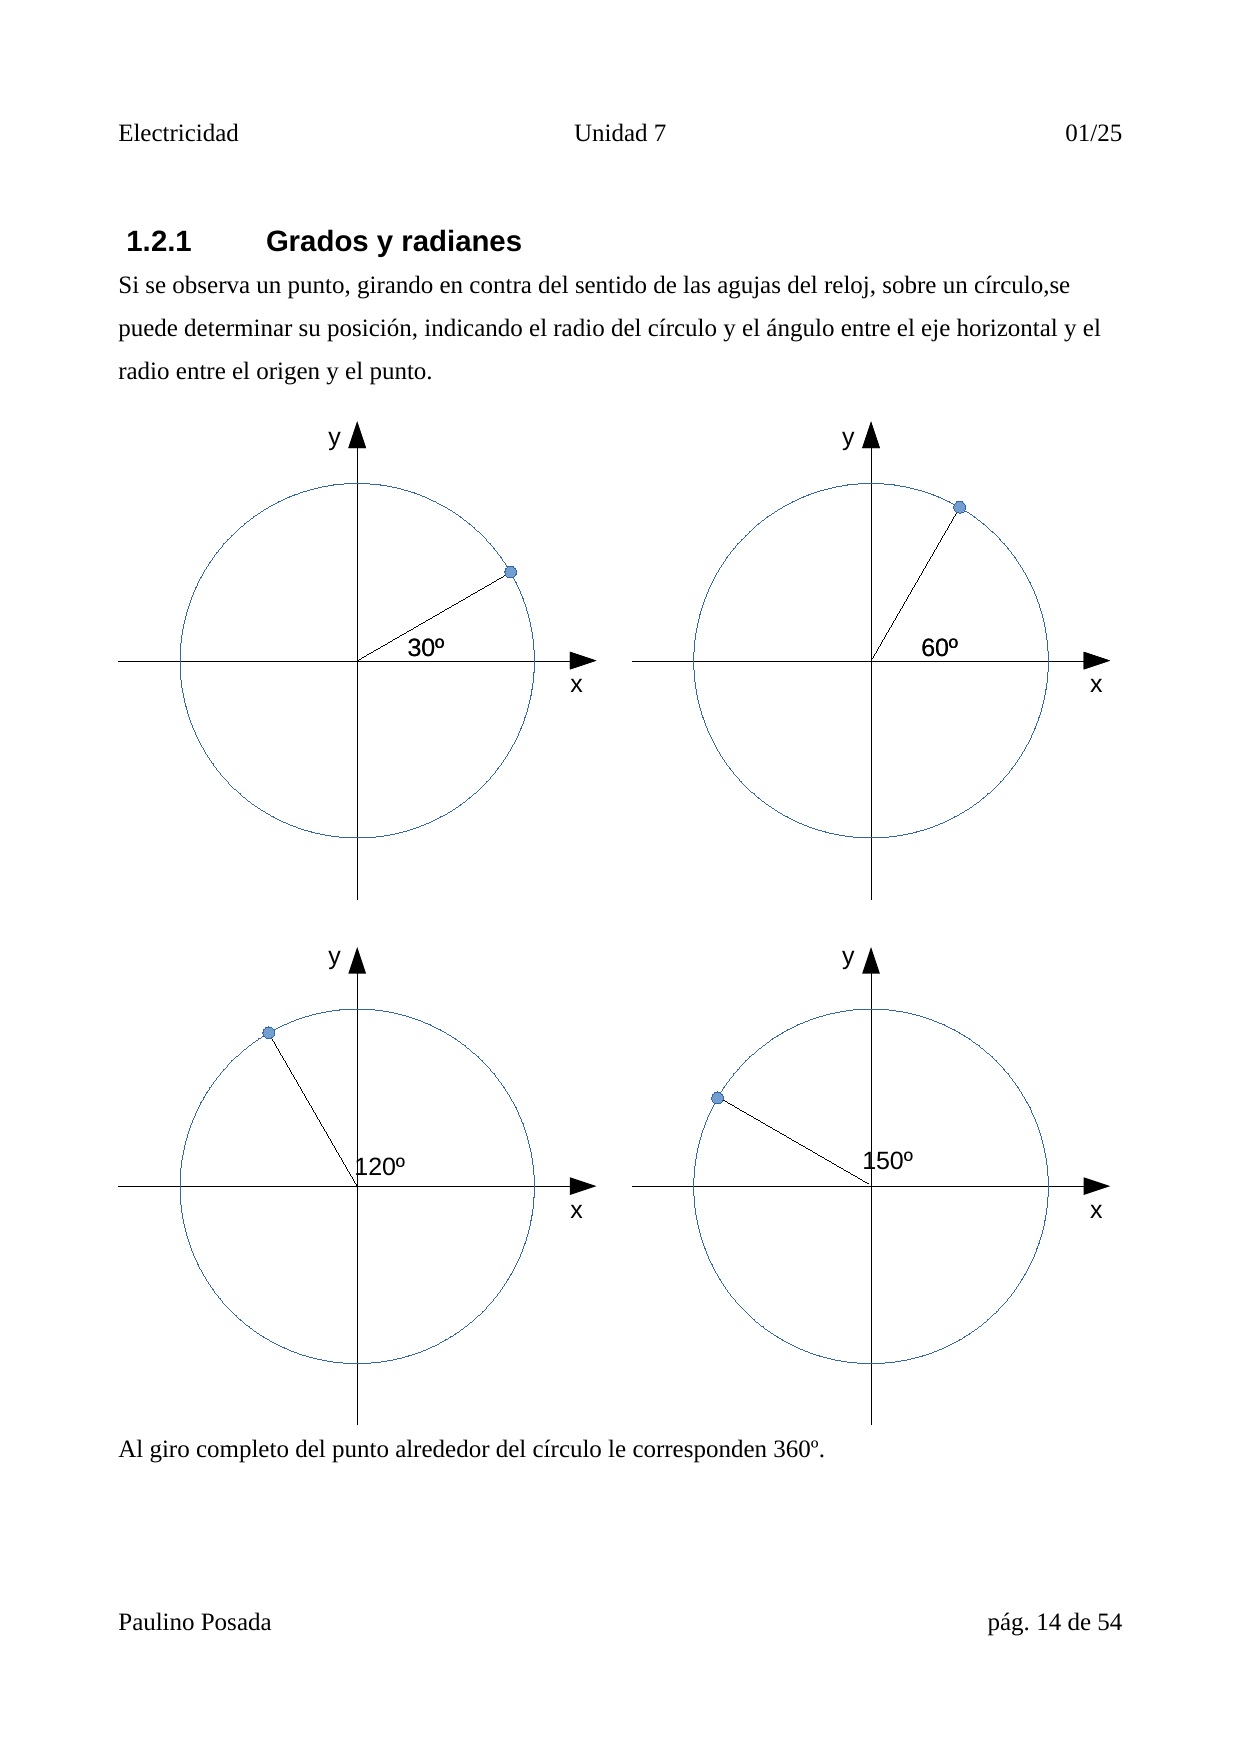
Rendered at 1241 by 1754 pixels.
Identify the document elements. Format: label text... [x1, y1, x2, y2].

text Al giro completo del punto alrededor del círculo le corresponden 360º. [118, 1434, 1122, 1463]
subtitle Grados y radianes [118, 224, 1122, 258]
text Si se observa un punto, girando en contra del sentido de las agujas del reloj, sobre un círculo,se puede determinar su posición, indicando el radio del círculo y el ángulo entre el eje horizontal y el radio entre el origen y el punto. [118, 270, 1122, 385]
